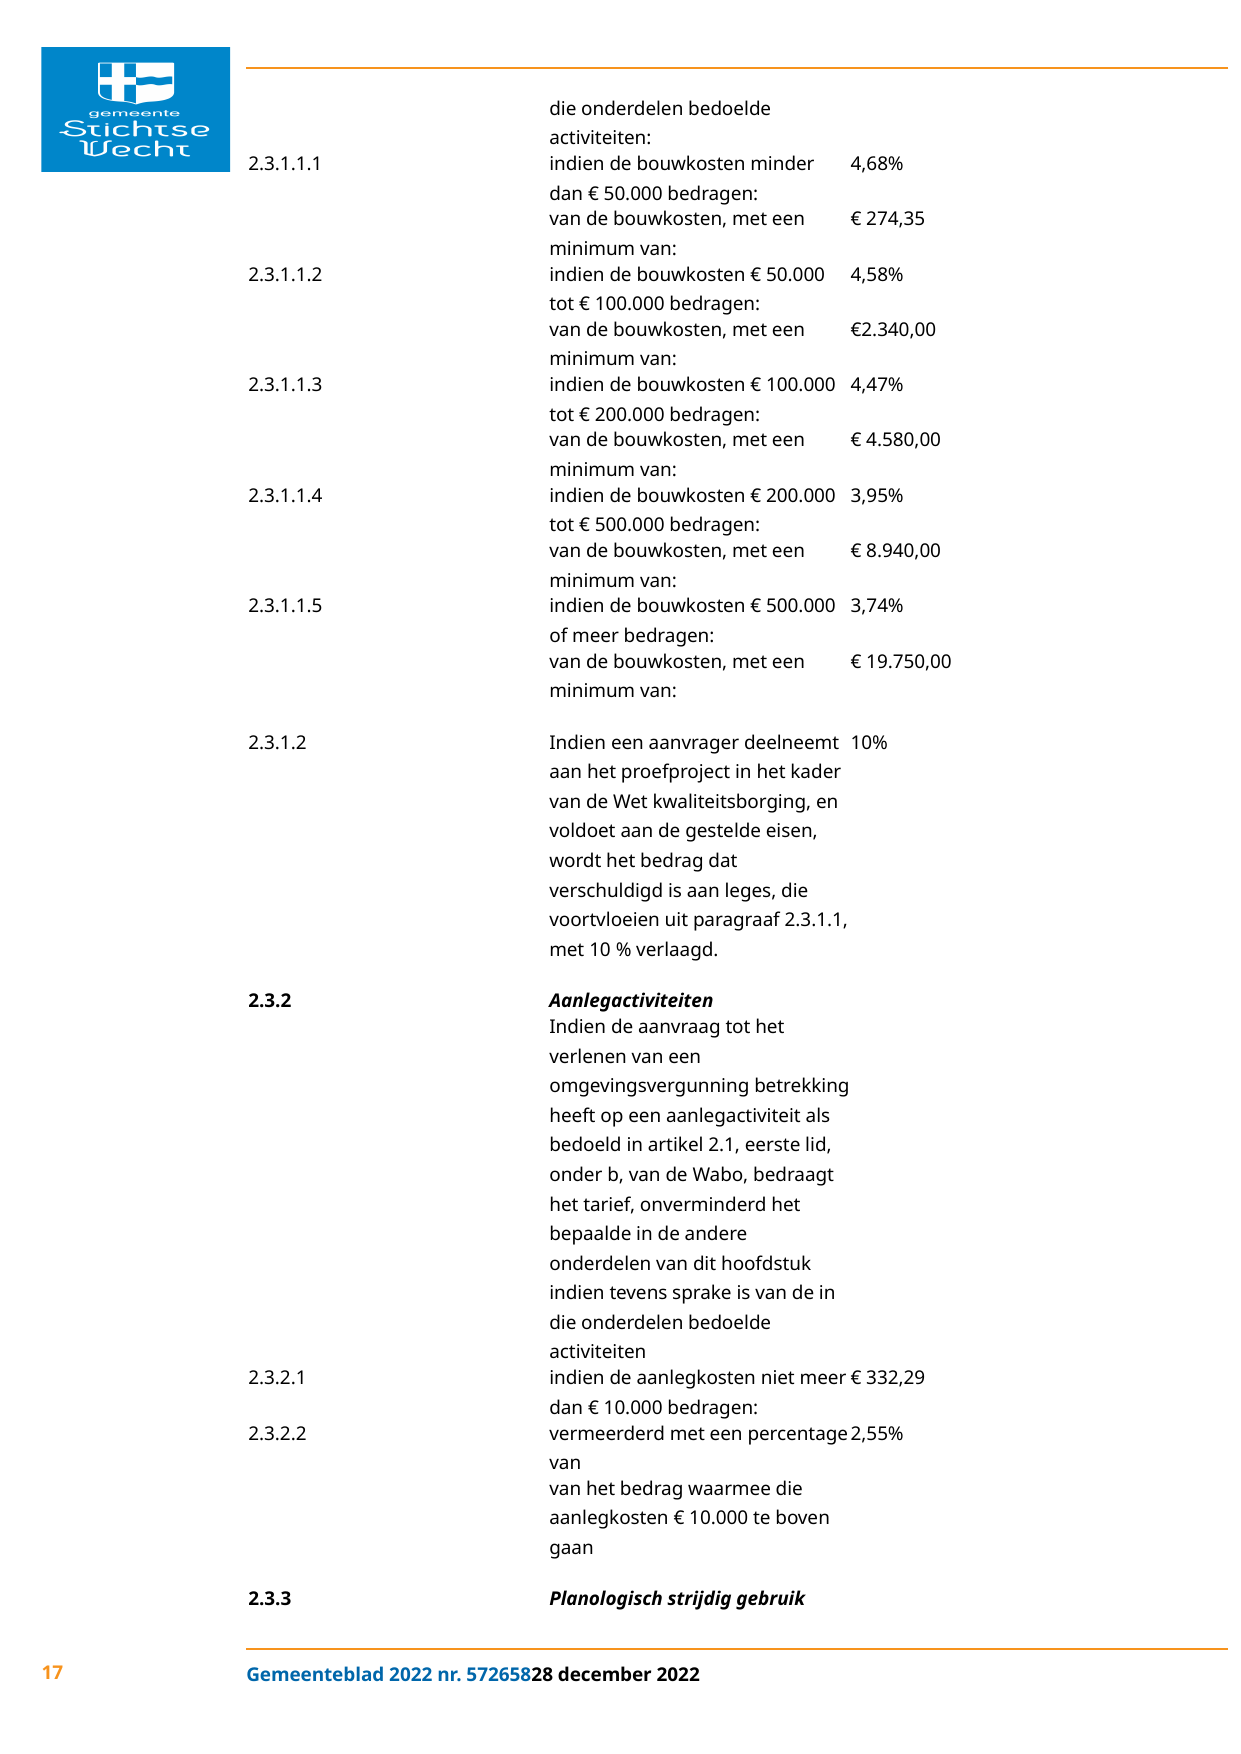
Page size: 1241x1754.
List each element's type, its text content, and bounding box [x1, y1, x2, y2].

table_cell van de bouwkosten, met een minimum van: [549, 316, 850, 371]
table_cell 2.3.1.1.5 [248, 593, 549, 648]
table_cell die onderdelen bedoelde activiteiten: [549, 95, 850, 150]
table_cell 2,55% [850, 1420, 1152, 1475]
table_cell 3,95% [850, 482, 1152, 537]
table_cell indien de bouwkosten minder dan € 50.000 bedragen: [549, 150, 850, 205]
table_cell van de bouwkosten, met een minimum van: [549, 537, 850, 593]
table_cell 10% [850, 729, 1152, 962]
table_cell € 19.750,00 [850, 648, 1152, 703]
table_cell [248, 648, 549, 703]
picture [99, 63, 135, 101]
table_cell indien de bouwkosten € 50.000 tot € 100.000 bedragen: [549, 261, 850, 316]
table_cell indien de bouwkosten € 100.000 tot € 200.000 bedragen: [549, 371, 850, 427]
table_cell 2.3.1.2 [248, 729, 549, 962]
table_cell [850, 988, 1152, 1013]
table_cell [850, 1475, 1152, 1560]
table_cell van de bouwkosten, met een minimum van: [549, 205, 850, 261]
table_cell € 8.940,00 [850, 537, 1152, 593]
table_cell 4,58% [850, 261, 1152, 316]
table_cell [850, 962, 1152, 987]
table_cell Aanlegactiviteiten [549, 988, 850, 1013]
table_cell [549, 1560, 850, 1586]
table_cell [248, 316, 549, 371]
table_cell € 332,29 [850, 1364, 1152, 1420]
table_cell [248, 427, 549, 482]
table_cell [549, 962, 850, 987]
table_cell [248, 205, 549, 261]
table_cell 2.3.2.1 [248, 1364, 549, 1420]
table_cell [248, 703, 549, 729]
table_cell [549, 703, 850, 729]
picture [137, 63, 174, 103]
table_cell € 4.580,00 [850, 427, 1152, 482]
table_cell 4,47% [850, 371, 1152, 427]
table_cell 2.3.2.2 [248, 1420, 549, 1475]
table_cell [248, 1013, 549, 1364]
table_cell [248, 537, 549, 593]
table_cell indien de bouwkosten € 200.000 tot € 500.000 bedragen: [549, 482, 850, 537]
table_cell Indien de aanvraag tot het verlenen van een omgevingsvergunning betrekking heeft op een aanlegactiviteit als bedoeld in artikel 2.1, eerste lid, onder b, van de Wabo, bedraagt het tarief, onverminderd het bepaalde in de andere onderdelen van dit hoofdstuk indien tevens sprake is van de in die onderdelen bedoelde activiteiten [549, 1013, 850, 1364]
table_cell 2.3.1.1.3 [248, 371, 549, 427]
table_cell van de bouwkosten, met een minimum van: [549, 648, 850, 703]
table_cell [248, 1475, 549, 1560]
table_cell Planologisch strijdig gebruik [549, 1586, 850, 1611]
table_cell vermeerderd met een percentage van [549, 1420, 850, 1475]
table_cell 2.3.2 [248, 988, 549, 1013]
table_cell [248, 1560, 549, 1586]
table_cell van de bouwkosten, met een minimum van: [549, 427, 850, 482]
table_cell [850, 1560, 1152, 1586]
table_cell 3,74% [850, 593, 1152, 648]
table_cell [248, 95, 549, 150]
table_cell [850, 1586, 1152, 1611]
table_cell 2.3.1.1.2 [248, 261, 549, 316]
table_cell [248, 962, 549, 987]
table_cell van het bedrag waarmee die aanlegkosten € 10.000 te boven gaan [549, 1475, 850, 1560]
table_cell 2.3.3 [248, 1586, 549, 1611]
table_cell indien de aanlegkosten niet meer dan € 10.000 bedragen: [549, 1364, 850, 1420]
table_cell €2.340,00 [850, 316, 1152, 371]
table_cell 2.3.1.1.1 [248, 150, 549, 205]
table_cell € 274,35 [850, 205, 1152, 261]
table_cell 2.3.1.1.4 [248, 482, 549, 537]
table_cell indien de bouwkosten € 500.000 of meer bedragen: [549, 593, 850, 648]
table_cell Indien een aanvrager deelneemt aan het proefproject in het kader van de Wet kwaliteitsborging, en voldoet aan de gestelde eisen, wordt het bedrag dat verschuldigd is aan leges, die voortvloeien uit paragraaf 2.3.1.1, met 10 % verlaagd. [549, 729, 850, 962]
table_cell 4,68% [850, 150, 1152, 205]
table_cell [850, 703, 1152, 729]
table_cell [850, 95, 1152, 150]
table_cell [850, 1013, 1152, 1364]
